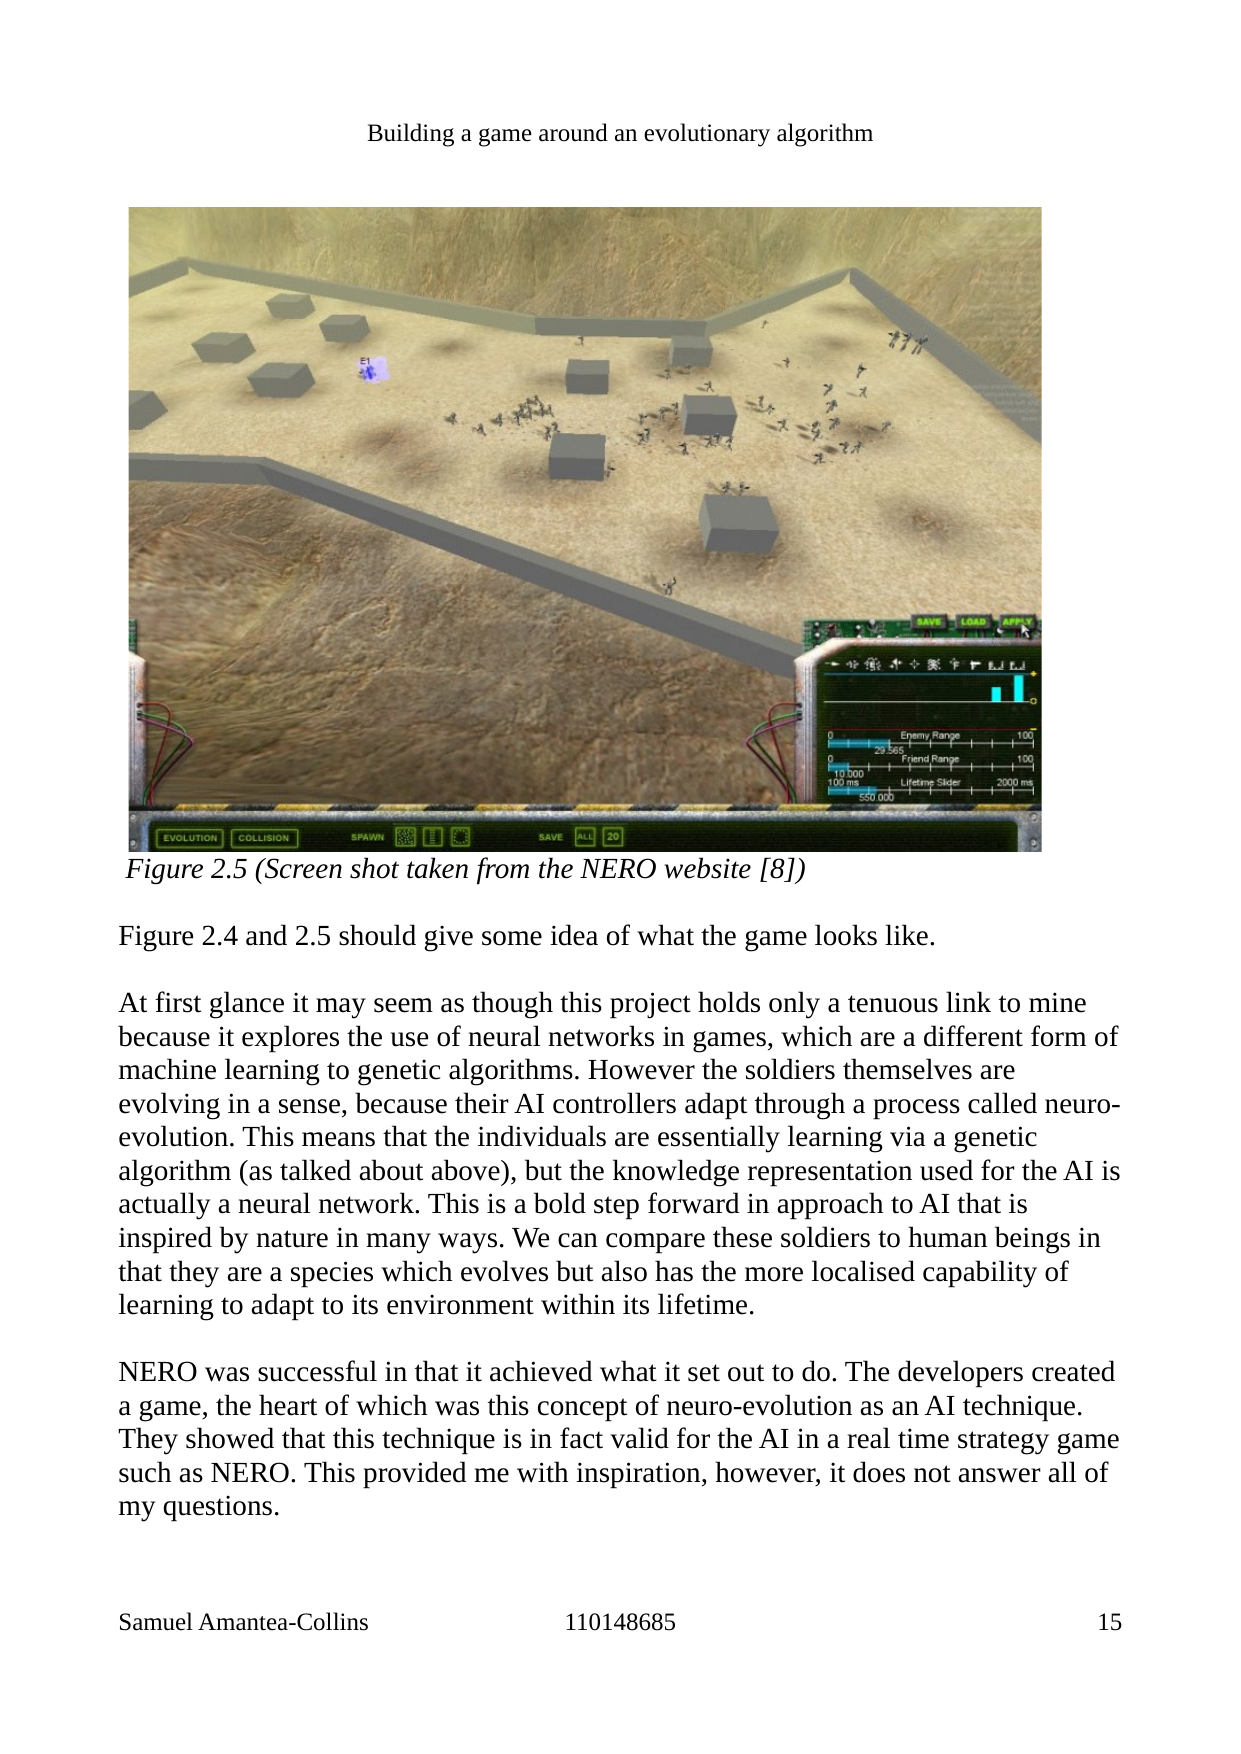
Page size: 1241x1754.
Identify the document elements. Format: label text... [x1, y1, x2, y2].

text Figure 2.4 and 2.5 should give some idea of what the game looks like. [118, 918, 1122, 952]
text At first glance it may seem as though this project holds only a tenuous link to mine because it explores the use of neural networks in games, which are a different form of machine learning to genetic algorithms. However the soldiers themselves are evolving in a sense, because their AI controllers adapt through a process called neuro-evolution. This means that the individuals are essentially learning via a genetic algorithm (as talked about above), but the knowledge representation used for the AI is actually a neural network. This is a bold step forward in approach to AI that is inspired by nature in many ways. We can compare these soldiers to human beings in that they are a species which evolves but also has the more localised capability of learning to adapt to its environment within its lifetime. [118, 985, 1122, 1321]
text Figure 2.5 (Screen shot taken from the NERO website [8]) [118, 176, 1122, 885]
text NERO was successful in that it achieved what it set out to do. The developers created a game, the heart of which was this concept of neuro-evolution as an AI technique. They showed that this technique is in fact valid for the AI in a real time strategy game such as NERO. This provided me with inspiration, however, it does not answer all of my questions. [118, 1354, 1122, 1522]
